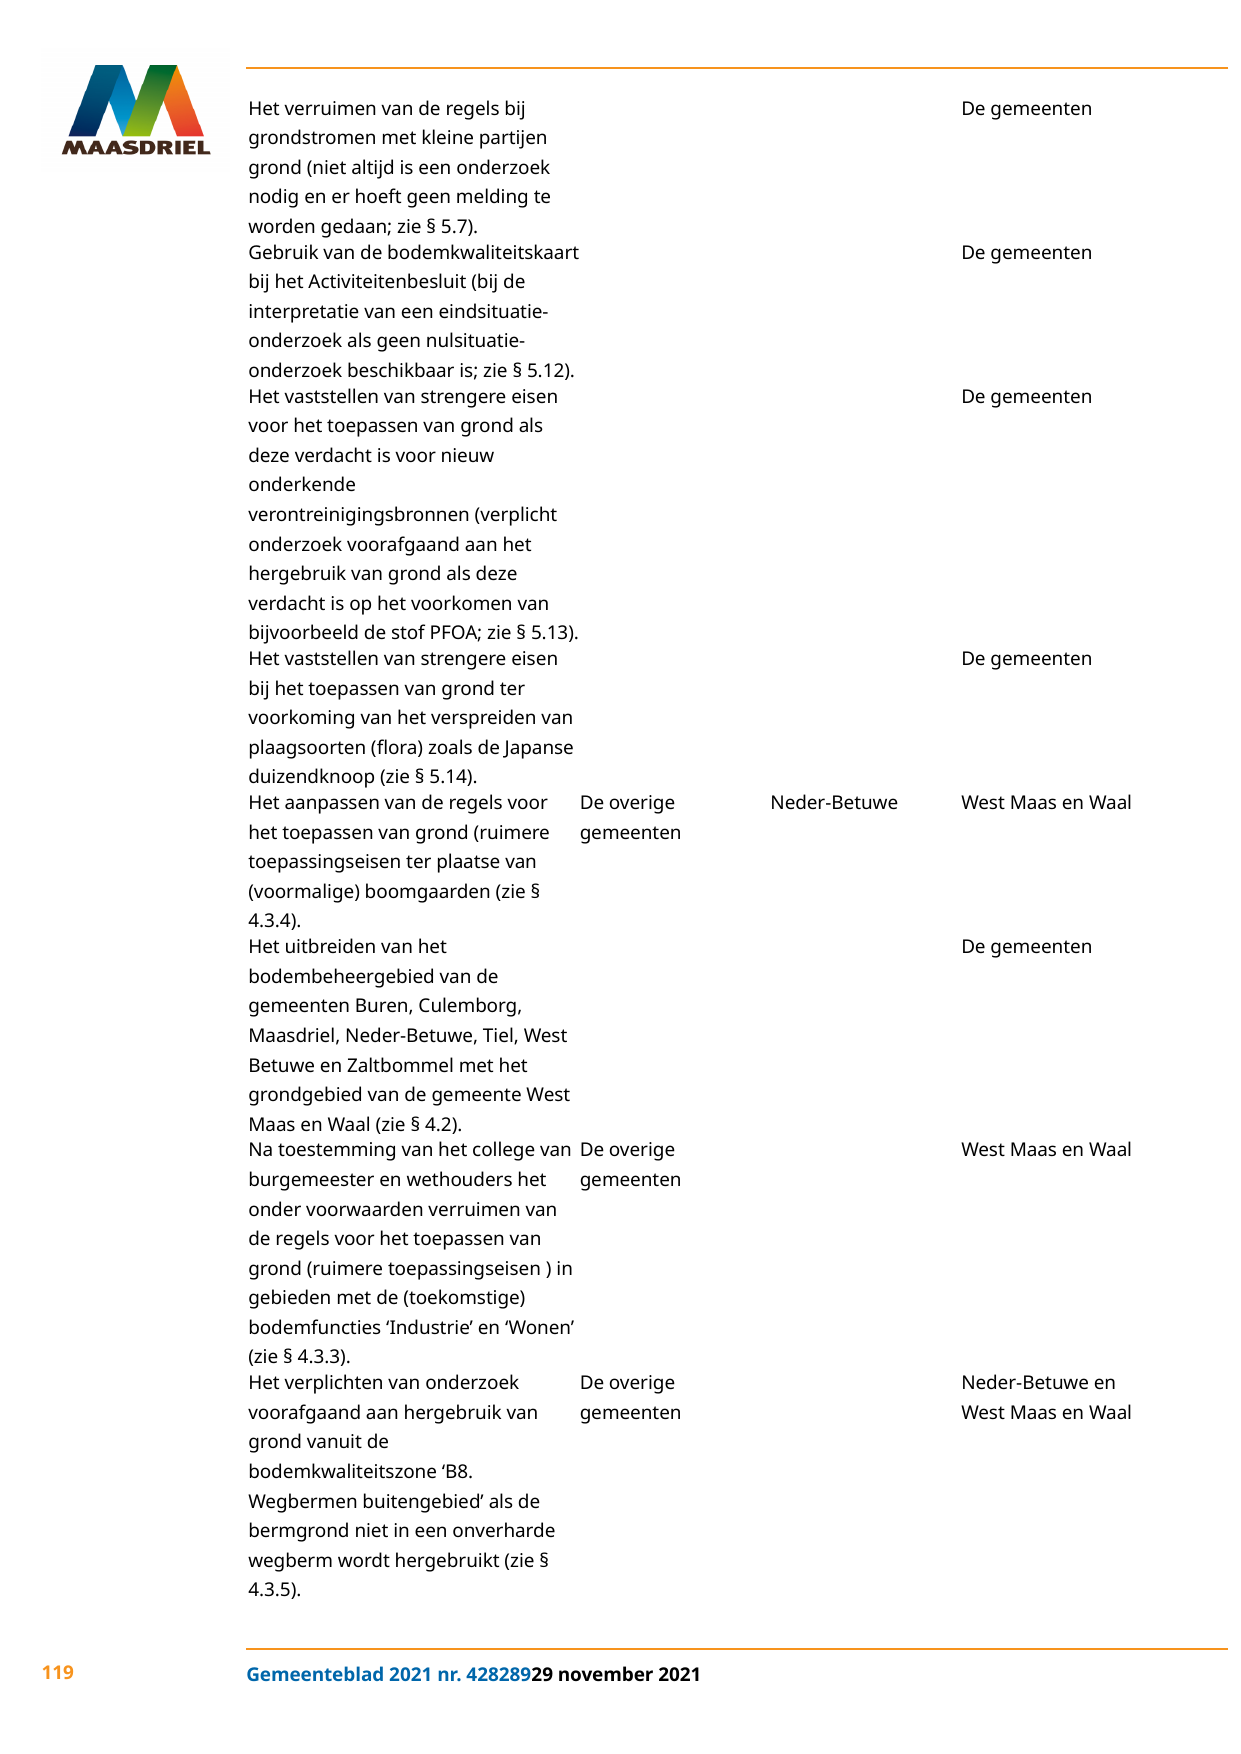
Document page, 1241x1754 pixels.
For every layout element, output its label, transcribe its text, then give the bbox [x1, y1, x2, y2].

table_cell Gebruik van de bodemkwaliteitskaart bij het Activiteitenbesluit (bij de interpretatie van een eindsituatie-onderzoek als geen nulsituatie-onderzoek beschikbaar is; zie § 5.12). [248, 239, 579, 383]
table_cell [770, 1370, 961, 1602]
table_cell De overige gemeenten [580, 1137, 770, 1369]
table_cell Het verruimen van de regels bij grondstromen met kleine partijen grond (niet altijd is een onderzoek nodig en er hoeft geen melding te worden gedaan; zie § 5.7). [248, 95, 579, 239]
table_cell De overige gemeenten [580, 789, 770, 933]
table_cell [770, 934, 961, 1137]
table_cell Na toestemming van het college van burgemeester en wethouders het onder voorwaarden verruimen van de regels voor het toepassen van grond (ruimere toepassingseisen ) in gebieden met de (toekomstige) bodemfuncties ‘Industrie’ en ‘Wonen’ (zie § 4.3.3). [248, 1137, 579, 1369]
table_cell [580, 383, 770, 645]
picture [41, 47, 231, 172]
table_cell [770, 1137, 961, 1369]
table_cell [770, 645, 961, 789]
table_cell De gemeenten [961, 239, 1152, 383]
table_cell Neder-Betuwe en West Maas en Waal [961, 1370, 1152, 1602]
table_cell Het verplichten van onderzoek voorafgaand aan hergebruik van grond vanuit de bodemkwaliteitszone ‘B8. Wegbermen buitengebied’ als de bermgrond niet in een onverharde wegberm wordt hergebruikt (zie § 4.3.5). [248, 1370, 579, 1602]
table_cell West Maas en Waal [961, 789, 1152, 933]
table_cell [770, 95, 961, 239]
table_cell Het vaststellen van strengere eisen bij het toepassen van grond ter voorkoming van het verspreiden van plaagsoorten (flora) zoals de Japanse duizendknoop (zie § 5.14). [248, 645, 579, 789]
table_cell De gemeenten [961, 645, 1152, 789]
table_cell Het vaststellen van strengere eisen voor het toepassen van grond als deze verdacht is voor nieuw onderkende verontreinigingsbronnen (verplicht onderzoek voorafgaand aan het hergebruik van grond als deze verdacht is op het voorkomen van bijvoorbeeld de stof PFOA; zie § 5.13). [248, 383, 579, 645]
table_cell De overige gemeenten [580, 1370, 770, 1602]
table_cell [580, 934, 770, 1137]
table_cell [580, 239, 770, 383]
table_cell Neder-Betuwe [770, 789, 961, 933]
table_cell [770, 383, 961, 645]
table_cell [580, 95, 770, 239]
table_cell [580, 645, 770, 789]
table_cell De gemeenten [961, 934, 1152, 1137]
table_cell West Maas en Waal [961, 1137, 1152, 1369]
table_cell Het uitbreiden van het bodembeheergebied van de gemeenten Buren, Culemborg, Maasdriel, Neder-Betuwe, Tiel, West Betuwe en Zaltbommel met het grondgebied van de gemeente West Maas en Waal (zie § 4.2). [248, 934, 579, 1137]
table_cell [770, 239, 961, 383]
table_cell Het aanpassen van de regels voor het toepassen van grond (ruimere toepassingseisen ter plaatse van (voormalige) boomgaarden (zie § 4.3.4). [248, 789, 579, 933]
table_cell De gemeenten [961, 95, 1152, 239]
table_cell De gemeenten [961, 383, 1152, 645]
